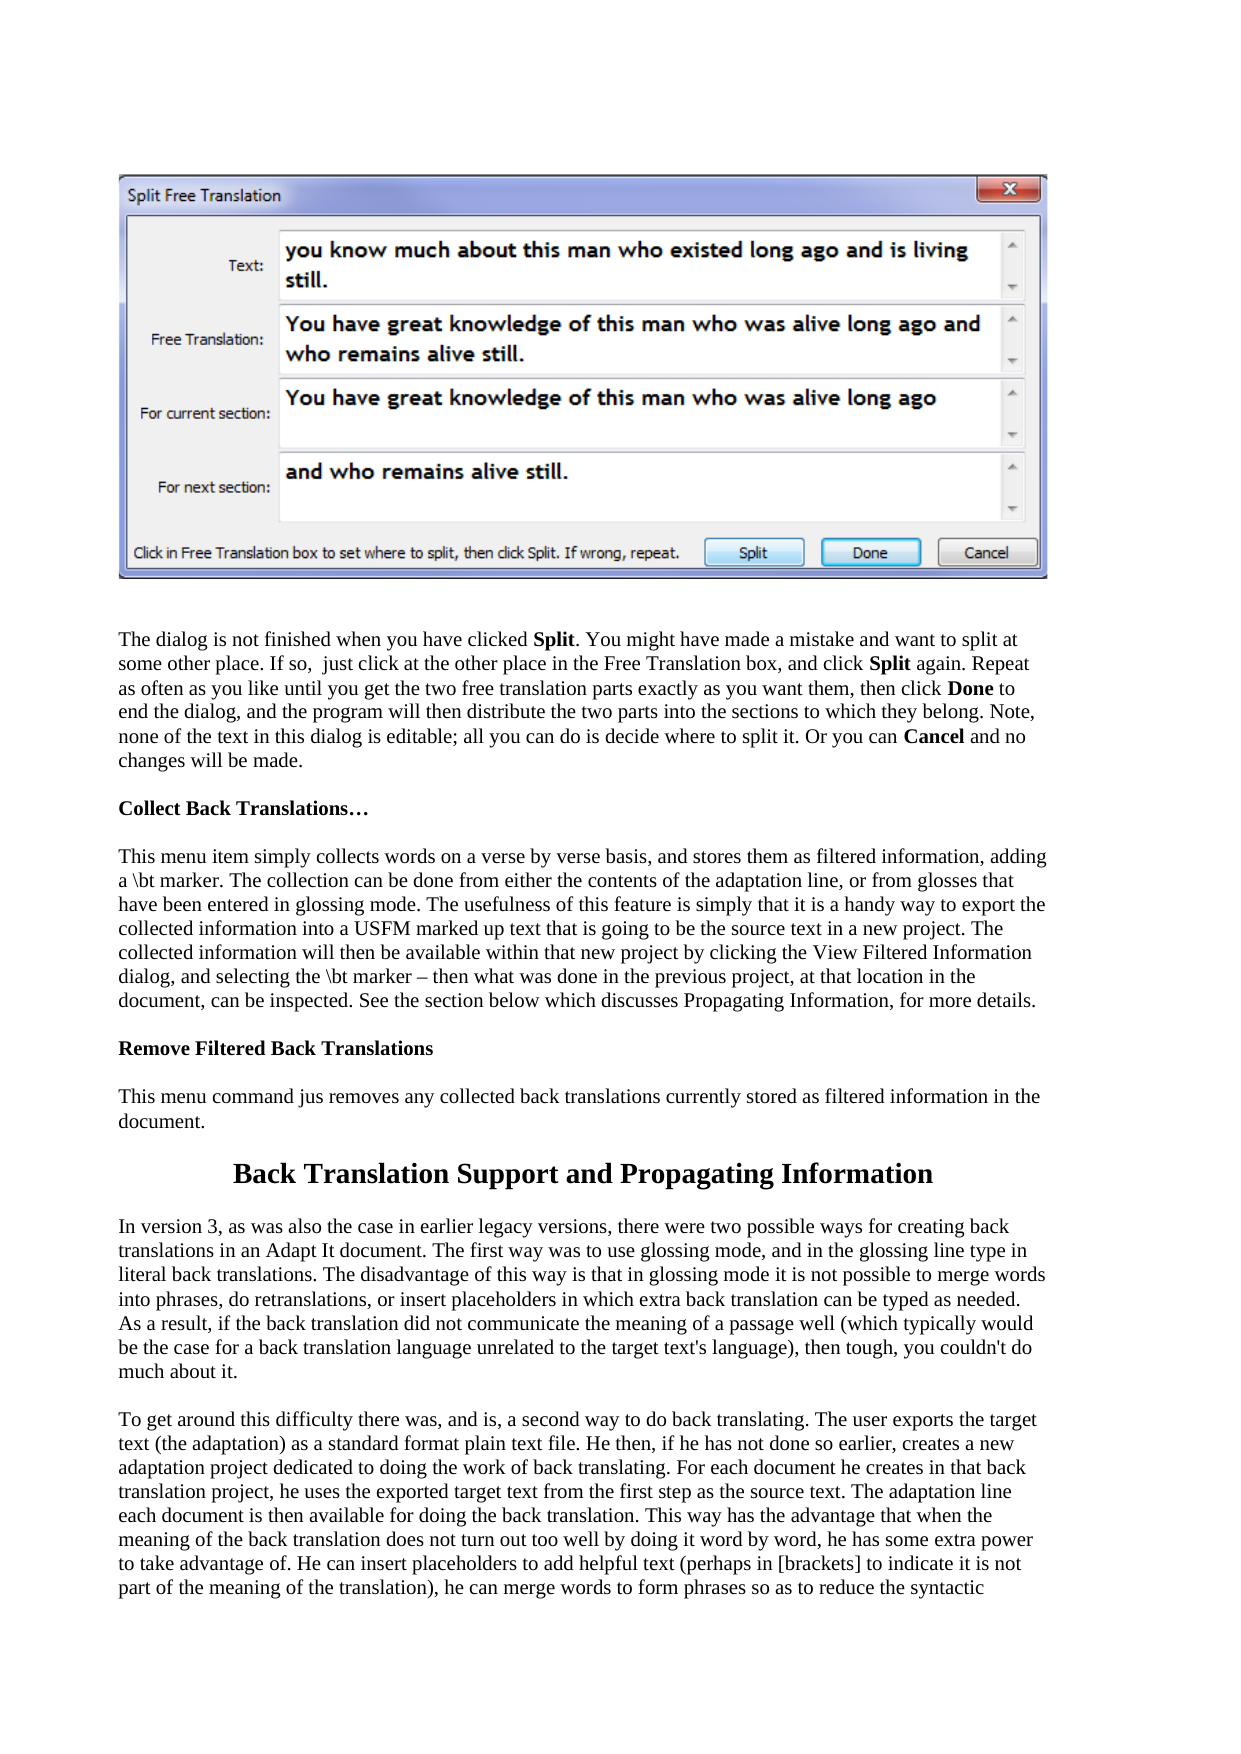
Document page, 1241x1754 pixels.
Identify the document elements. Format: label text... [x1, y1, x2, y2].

text To get around this difficulty there was, and is, a second way to do back translating. The user exports the target text (the adaptation) as a standard format plain text file. He then, if he has not done so earlier, creates a new adaptation project dedicated to doing the work of back translating. For each document he creates in that back translation project, he uses the exported target text from the first step as the source text. The adaptation line each document is then available for doing the back translation. This way has the advantage that when the meaning of the back translation does not turn out too well by doing it word by word, he has some extra power to take advantage of. He can insert placeholders to add helpful text (perhaps in [brackets] to indicate it is not part of the meaning of the translation), he can merge words to form phrases so as to reduce the syntactic [118, 1407, 1048, 1599]
text Collect Back Translations… [118, 796, 1048, 820]
picture [118, 174, 1048, 579]
text Back Translation Support and Propagating Information [118, 1157, 1048, 1190]
text The dialog is not finished when you have clicked Split. You might have made a mistake and want to split at some other place. If so, just click at the other place in the Free Translation box, and click Split again. Repeat as often as you like until you get the two free translation parts exactly as you want them, then click Done to end the dialog, and the program will then distribute the two parts into the sections to which they belong. Note, none of the text in this dialog is editable; all you can do is decide where to split it. Or you can Cancel and no changes will be made. [118, 627, 1048, 772]
text This menu item simply collects words on a verse by verse basis, and stores them as filtered information, adding a \bt marker. The collection can be done from either the contents of the adaptation line, or from glosses that have been entered in glossing mode. The usefulness of this feature is simply that it is a handy way to export the collected information into a USFM marked up text that is going to be the source text in a new project. The collected information will then be available within that new project by clicking the View Filtered Information dialog, and selecting the \bt marker – then what was done in the previous project, at that location in the document, can be inspected. See the section below which discusses Propagating Information, for more details. [118, 844, 1048, 1012]
text This menu command jus removes any collected back translations currently stored as filtered information in the document. [118, 1084, 1048, 1133]
text In version 3, as was also the case in earlier legacy versions, there were two possible ways for creating back translations in an Adapt It document. The first way was to use glossing mode, and in the glossing line type in literal back translations. The disadvantage of this way is that in glossing mode it is not possible to merge words into phrases, do retranslations, or insert placeholders in which extra back translation can be typed as needed. As a result, if the back translation did not communicate the meaning of a passage well (which typically would be the case for a back translation language unrelated to the target text's language), then tough, you couldn't do much about it. [118, 1214, 1048, 1383]
text Remove Filtered Back Translations [118, 1036, 1048, 1060]
